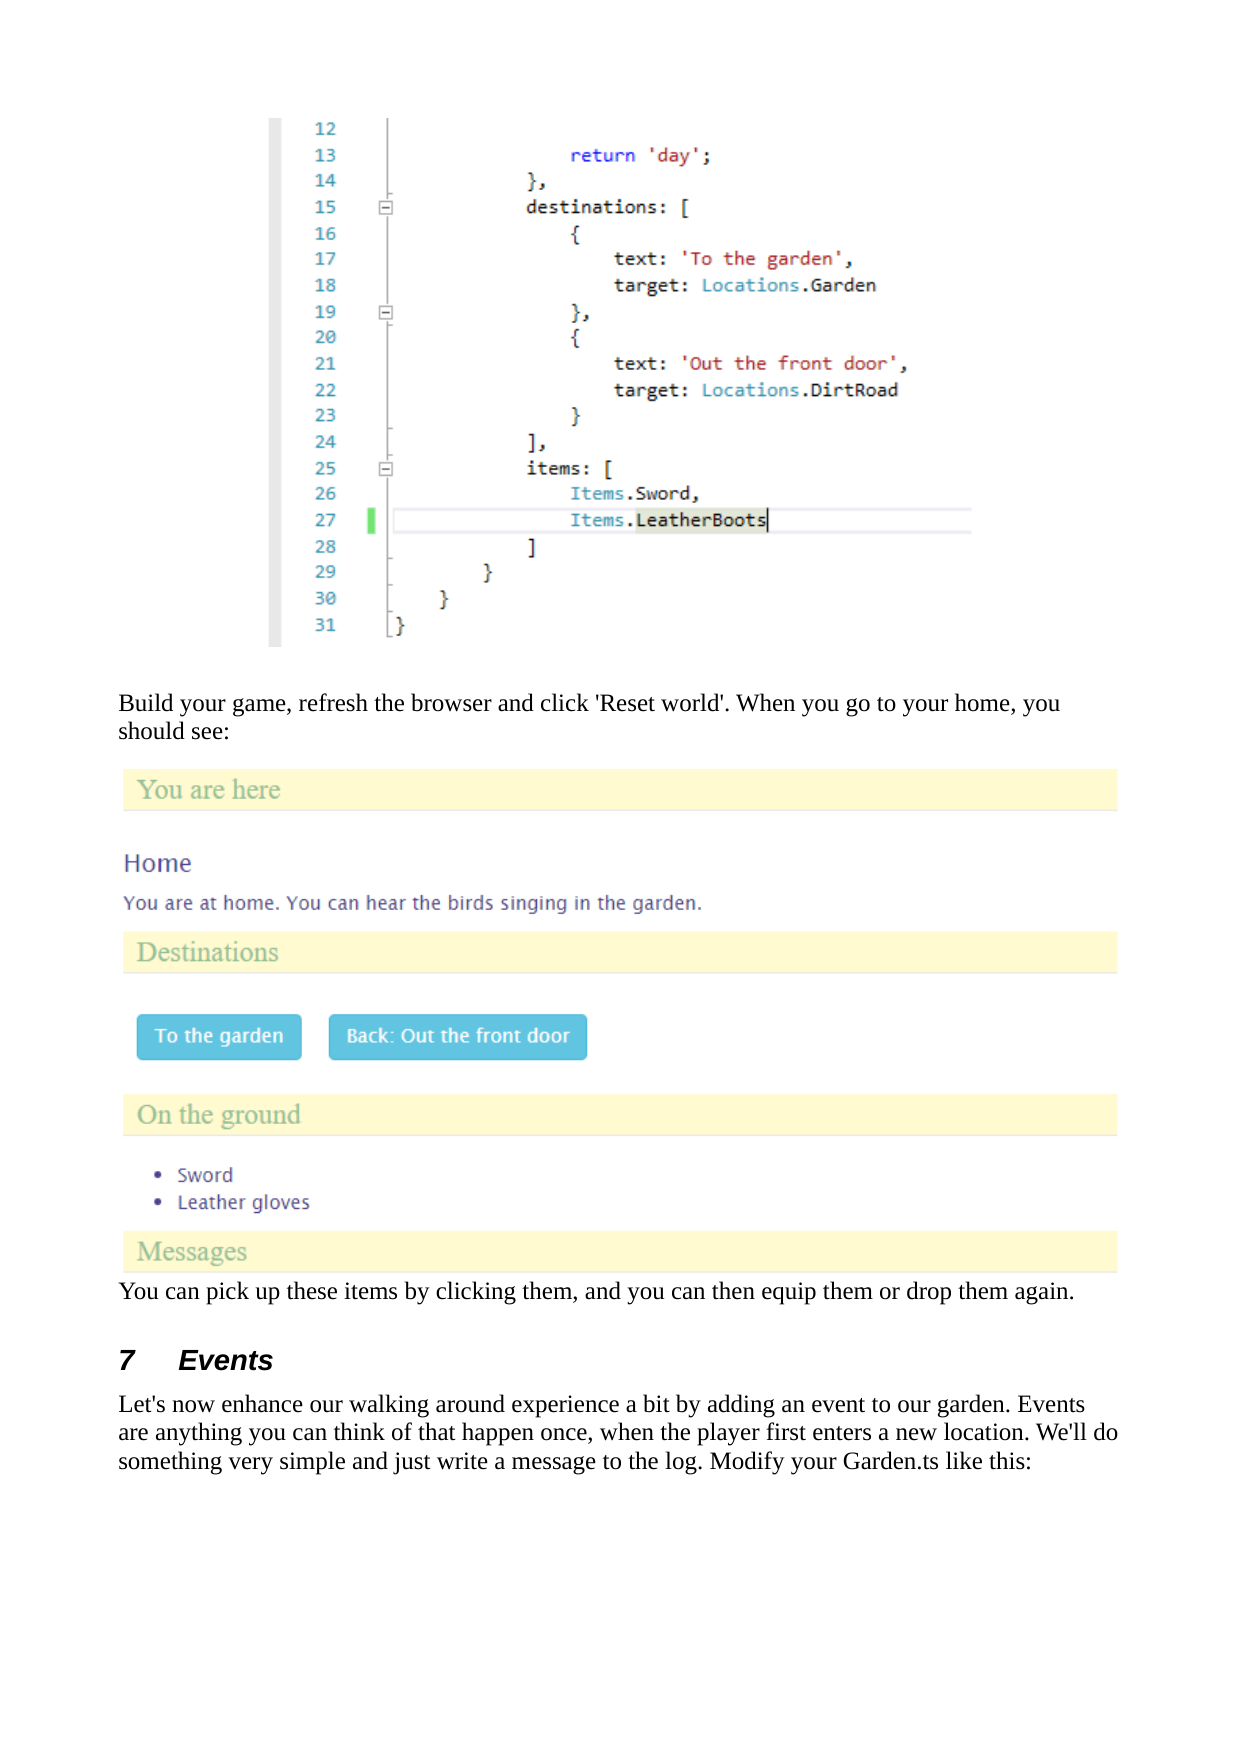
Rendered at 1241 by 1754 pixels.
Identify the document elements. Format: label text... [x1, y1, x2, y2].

text Build your game, refresh the browser and click 'Reset world'. When you go to your home, you should see: [118, 688, 1122, 745]
text You can pick up these items by clicking them, and you can then equip them or drop them again. [118, 1277, 1122, 1305]
subtitle Events [118, 1343, 1122, 1376]
picture [268, 118, 972, 647]
text Let's now enhance our walking around experience a bit by adding an event to our garden. Events are anything you can think of that happen once, when the player first enters a new location. We'll do something very simple and just write a message to the log. Modify your Garden.ts like this: [118, 1389, 1122, 1475]
picture [118, 757, 1123, 1277]
